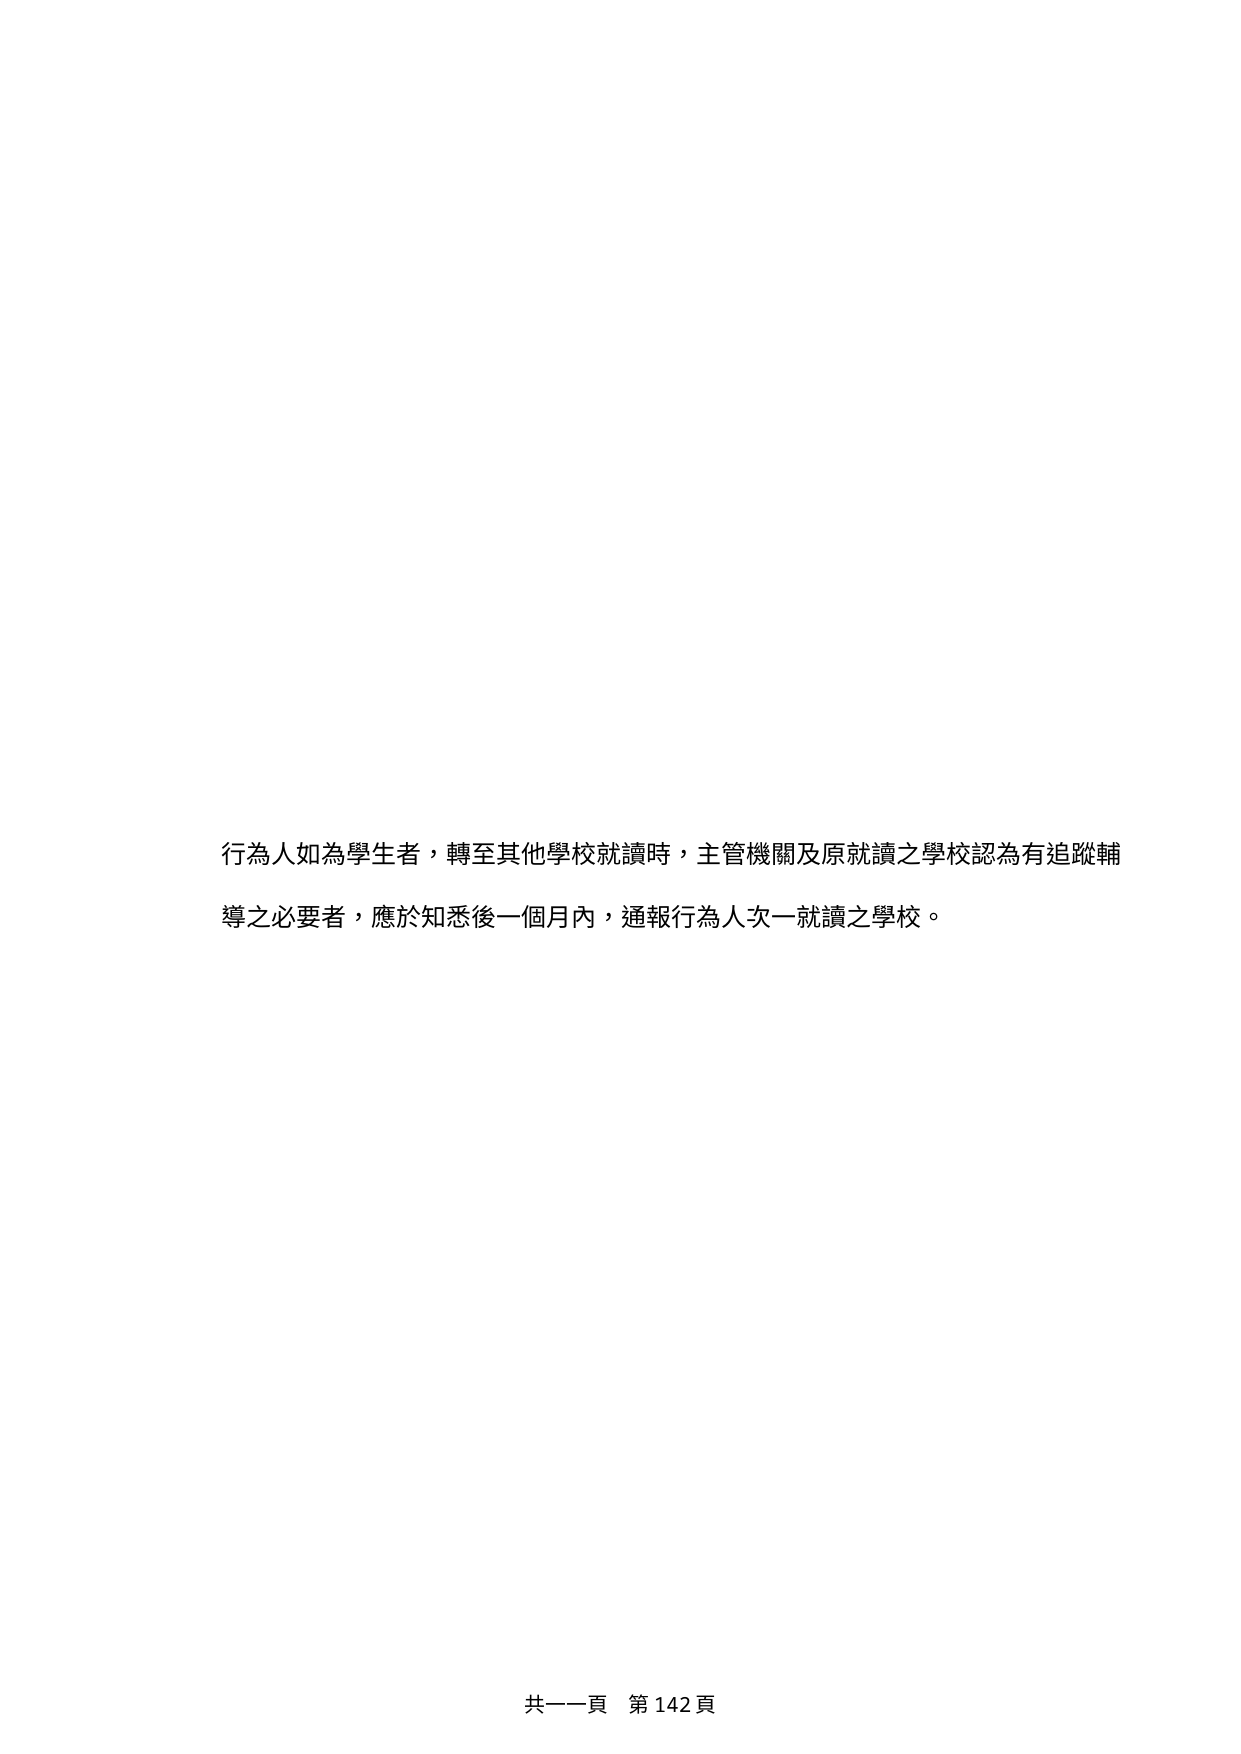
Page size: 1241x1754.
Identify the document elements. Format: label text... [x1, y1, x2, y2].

text 行為人如為學生者，轉至其他學校就讀時，主管機關及原就讀之學校認為有追蹤輔導之必要者，應於知悉後一個月內，通報行為人次一就讀之學校。 [221, 811, 1122, 936]
